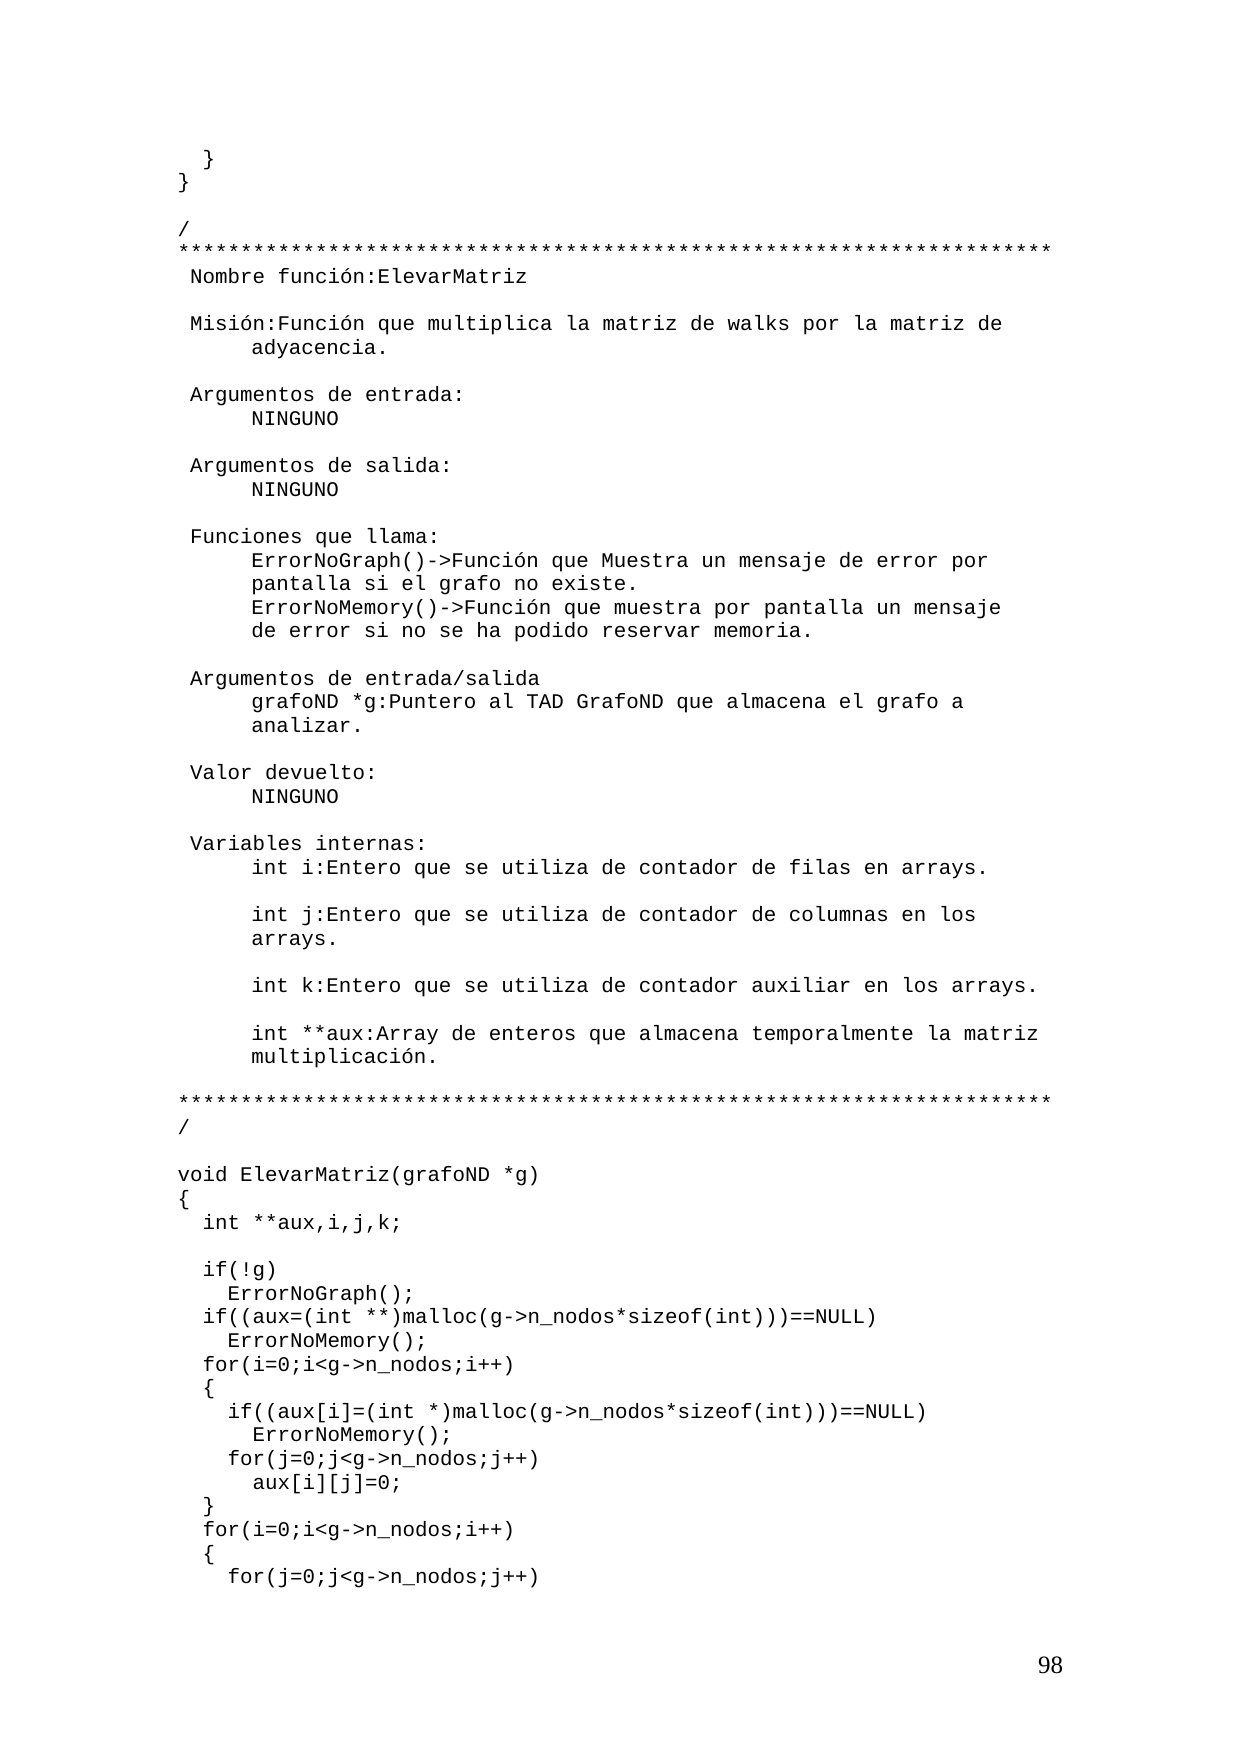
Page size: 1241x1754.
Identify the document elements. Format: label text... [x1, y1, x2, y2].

text analizar. [177, 715, 1063, 739]
text int i:Entero que se utiliza de contador de filas en arrays. [177, 857, 1063, 881]
text for(j=0;j<g->n_nodos;j++) [177, 1566, 1063, 1590]
text ErrorNoMemory()->Función que muestra por pantalla un mensaje [177, 597, 1063, 621]
text ErrorNoMemory(); [177, 1424, 1063, 1448]
text NINGUNO [177, 408, 1063, 431]
text int k:Entero que se utiliza de contador auxiliar en los arrays. [177, 975, 1063, 999]
text Funciones que llama: [177, 526, 1063, 549]
text { [177, 1188, 1063, 1212]
text int j:Entero que se utiliza de contador de columnas en los [177, 904, 1063, 928]
text { [177, 1543, 1063, 1566]
text pantalla si el grafo no existe. [177, 573, 1063, 597]
text } [177, 1495, 1063, 1519]
text for(i=0;i<g->n_nodos;i++) [177, 1353, 1063, 1377]
text Argumentos de entrada: [177, 384, 1063, 408]
text int **aux,i,j,k; [177, 1212, 1063, 1235]
text arrays. [177, 928, 1063, 952]
text if((aux[i]=(int *)malloc(g->n_nodos*sizeof(int)))==NULL) [177, 1401, 1063, 1424]
text Argumentos de salida: [177, 455, 1063, 479]
text grafoND *g:Puntero al TAD GrafoND que almacena el grafo a [177, 691, 1063, 715]
text adyacencia. [177, 337, 1063, 360]
text **********************************************************************/ [177, 1093, 1063, 1141]
text for(j=0;j<g->n_nodos;j++) [177, 1448, 1063, 1472]
text NINGUNO [177, 479, 1063, 502]
text for(i=0;i<g->n_nodos;i++) [177, 1519, 1063, 1543]
text { [177, 1377, 1063, 1401]
text ErrorNoGraph()->Función que Muestra un mensaje de error por [177, 549, 1063, 573]
text multiplicación. [177, 1046, 1063, 1070]
text /********************************************************************** [177, 218, 1063, 266]
text aux[i][j]=0; [177, 1472, 1063, 1495]
text if(!g) [177, 1259, 1063, 1283]
text ErrorNoMemory(); [177, 1330, 1063, 1353]
text NINGUNO [177, 786, 1063, 810]
text } [177, 148, 1063, 171]
text de error si no se ha podido reservar memoria. [177, 621, 1063, 644]
text Valor devuelto: [177, 762, 1063, 786]
text if((aux=(int **)malloc(g->n_nodos*sizeof(int)))==NULL) [177, 1306, 1063, 1330]
text } [177, 171, 1063, 195]
text int **aux:Array de enteros que almacena temporalmente la matriz [177, 1022, 1063, 1046]
text Nombre función:ElevarMatriz [177, 266, 1063, 289]
text ErrorNoGraph(); [177, 1283, 1063, 1306]
text Variables internas: [177, 833, 1063, 857]
text Misión:Función que multiplica la matriz de walks por la matriz de [177, 313, 1063, 337]
text void ElevarMatriz(grafoND *g) [177, 1164, 1063, 1188]
text Argumentos de entrada/salida [177, 668, 1063, 691]
